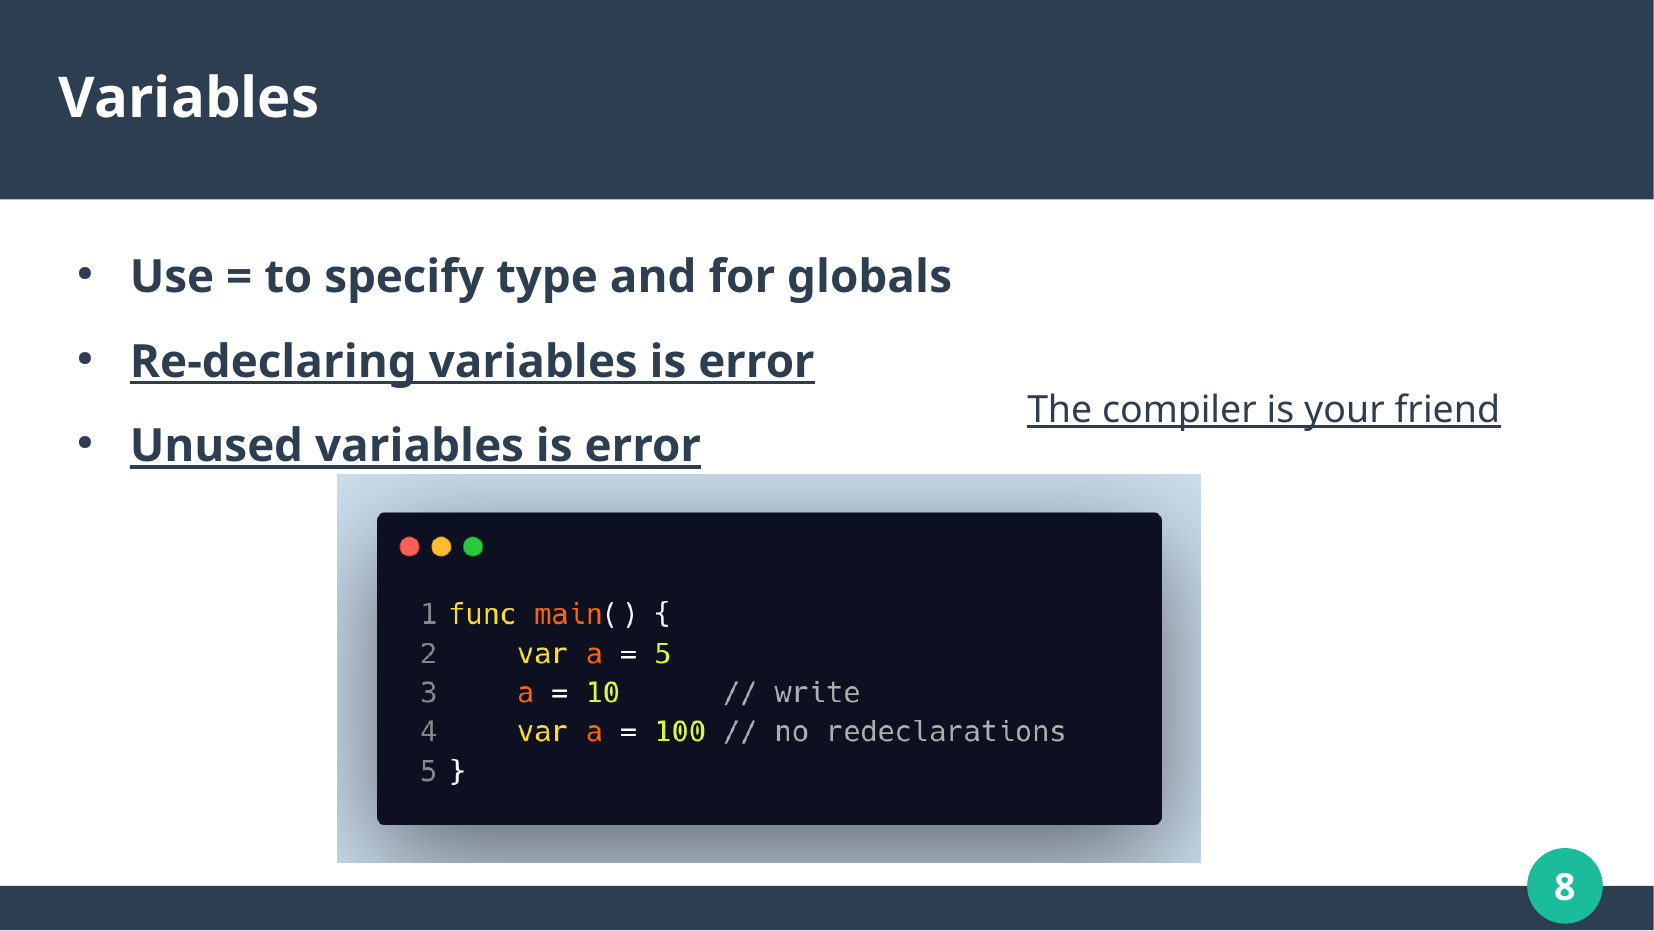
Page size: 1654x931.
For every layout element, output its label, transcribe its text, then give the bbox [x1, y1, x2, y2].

text_box The compiler is your friend [1012, 375, 1516, 441]
list Use = to specify type and for globals Re-declaring variables is error Unused variables is error [59, 243, 1013, 526]
picture [337, 474, 1201, 863]
title Variables [59, 37, 1595, 155]
